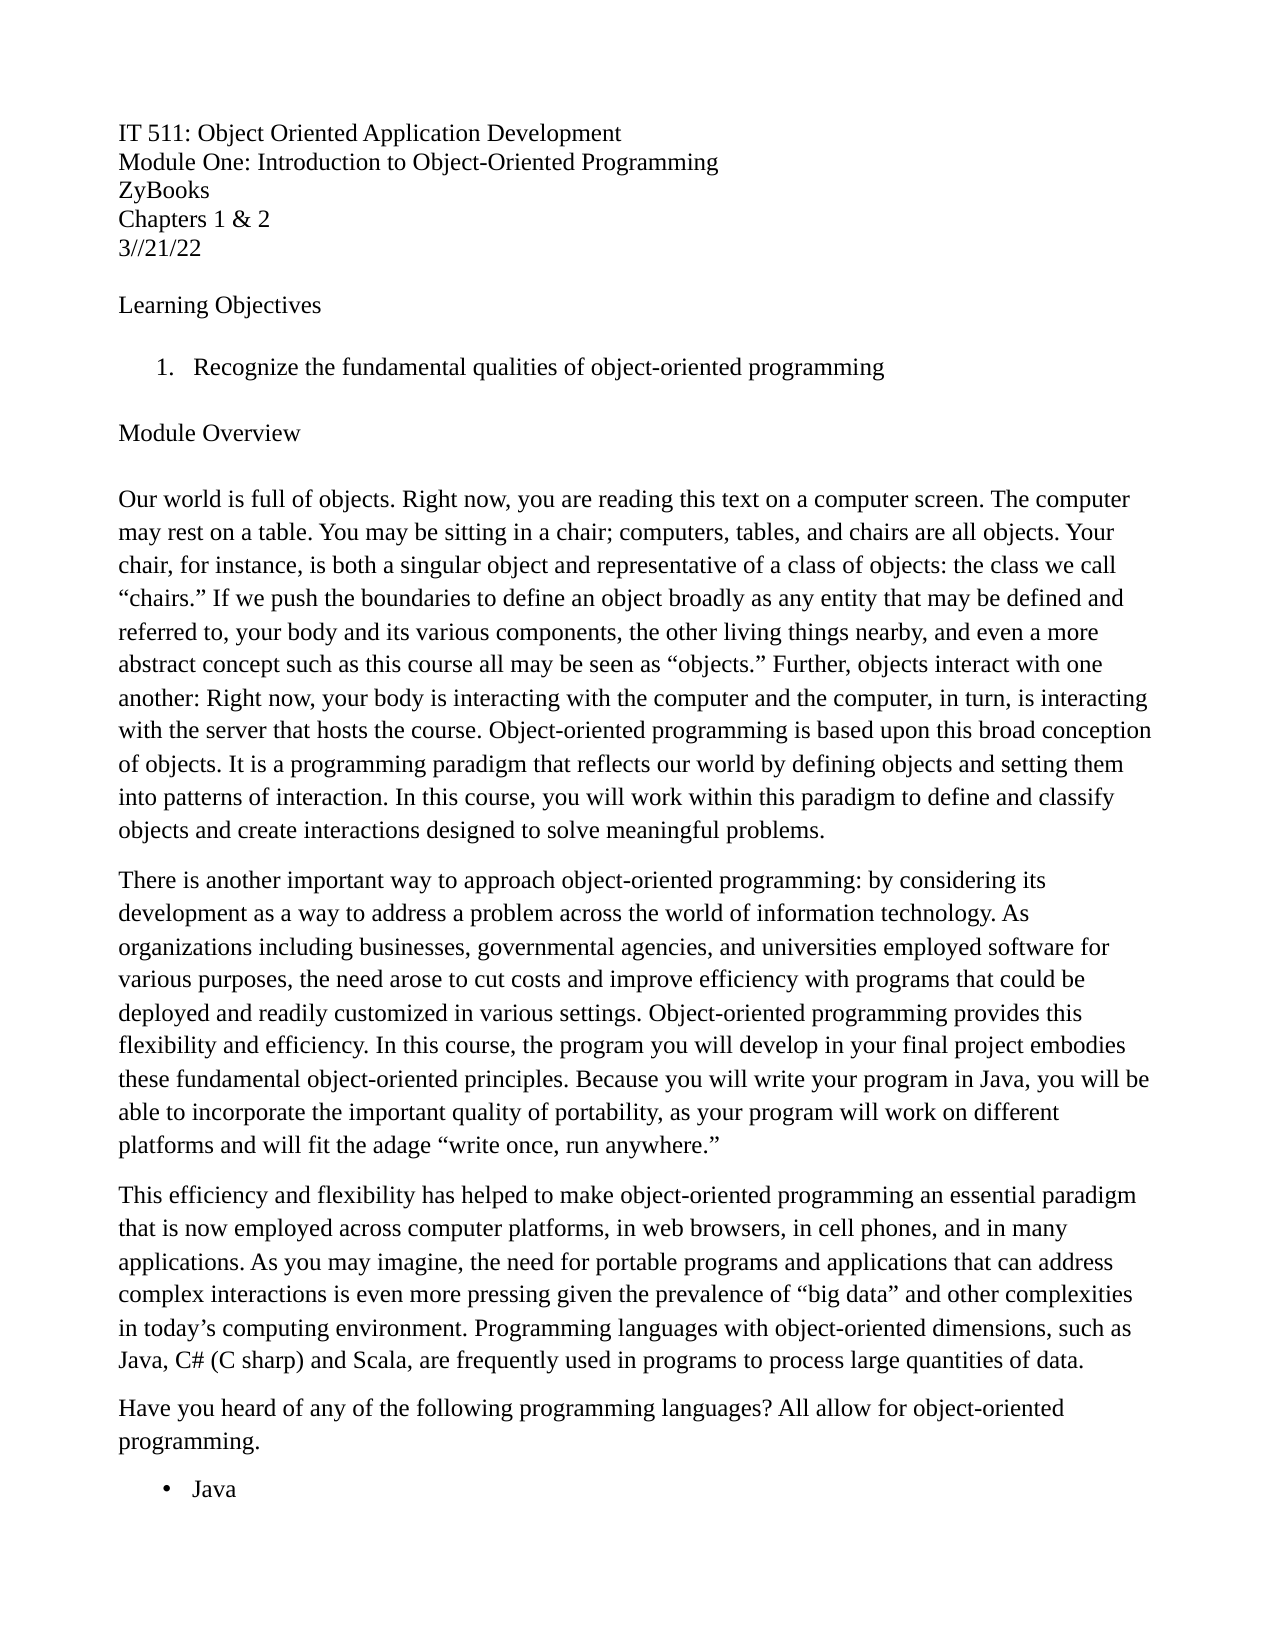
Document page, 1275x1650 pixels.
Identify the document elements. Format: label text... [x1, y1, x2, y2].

list Java [162, 1474, 1157, 1503]
list Recognize the fundamental qualities of object-oriented programming [156, 352, 1157, 381]
text Have you heard of any of the following programming languages? All allow for object-oriented programming. [118, 1393, 1157, 1455]
text This efficiency and flexibility has helped to make object-oriented programming an essential paradigm that is now employed across computer platforms, in web browsers, in cell phones, and in many applications. As you may imagine, the need for portable programs and applications that can address complex interactions is even more pressing given the prevalence of “big data” and other complexities in today’s computing environment. Programming languages with object-oriented dimensions, such as Java, C# (C sharp) and Scala, are frequently used in programs to process large quantities of data. [118, 1181, 1157, 1374]
text There is another important way to approach object-oriented programming: by considering its development as a way to address a problem across the world of information technology. As organizations including businesses, governmental agencies, and universities employed software for various purposes, the need arose to cut costs and improve efficiency with programs that could be deployed and readily customized in various settings. Object-oriented programming provides this flexibility and efficiency. In this course, the program you will develop in your final project embodies these fundamental object-oriented principles. Because you will write your program in Java, you will be able to incorporate the important quality of portability, as your program will work on different platforms and will fit the adage “write once, run anywhere.” [118, 866, 1157, 1158]
text Learning Objectives [118, 291, 1157, 319]
text Module One: Introduction to Object-Oriented Programming [118, 147, 1157, 176]
text IT 511: Object Oriented Application Development [118, 118, 1157, 147]
text ZyBooks [118, 176, 1157, 204]
text Module Overview [118, 418, 1157, 447]
text 3//21/22 [118, 233, 1157, 262]
text Chapters 1 & 2 [118, 204, 1157, 233]
text Our world is full of objects. Right now, you are reading this text on a computer screen. The computer may rest on a table. You may be sitting in a chair; computers, tables, and chairs are all objects. Your chair, for instance, is both a singular object and representative of a class of objects: the class we call “chairs.” If we push the boundaries to define an object broadly as any entity that may be defined and referred to, your body and its various components, the other living things nearby, and even a more abstract concept such as this course all may be seen as “objects.” Further, objects interact with one another: Right now, your body is interacting with the computer and the computer, in turn, is interacting with the server that hosts the course. Object-oriented programming is based upon this broad conception of objects. It is a programming paradigm that reflects our world by defining objects and setting them into patterns of interaction. In this course, you will work within this paradigm to define and classify objects and create interactions designed to solve meaningful problems. [118, 484, 1157, 843]
